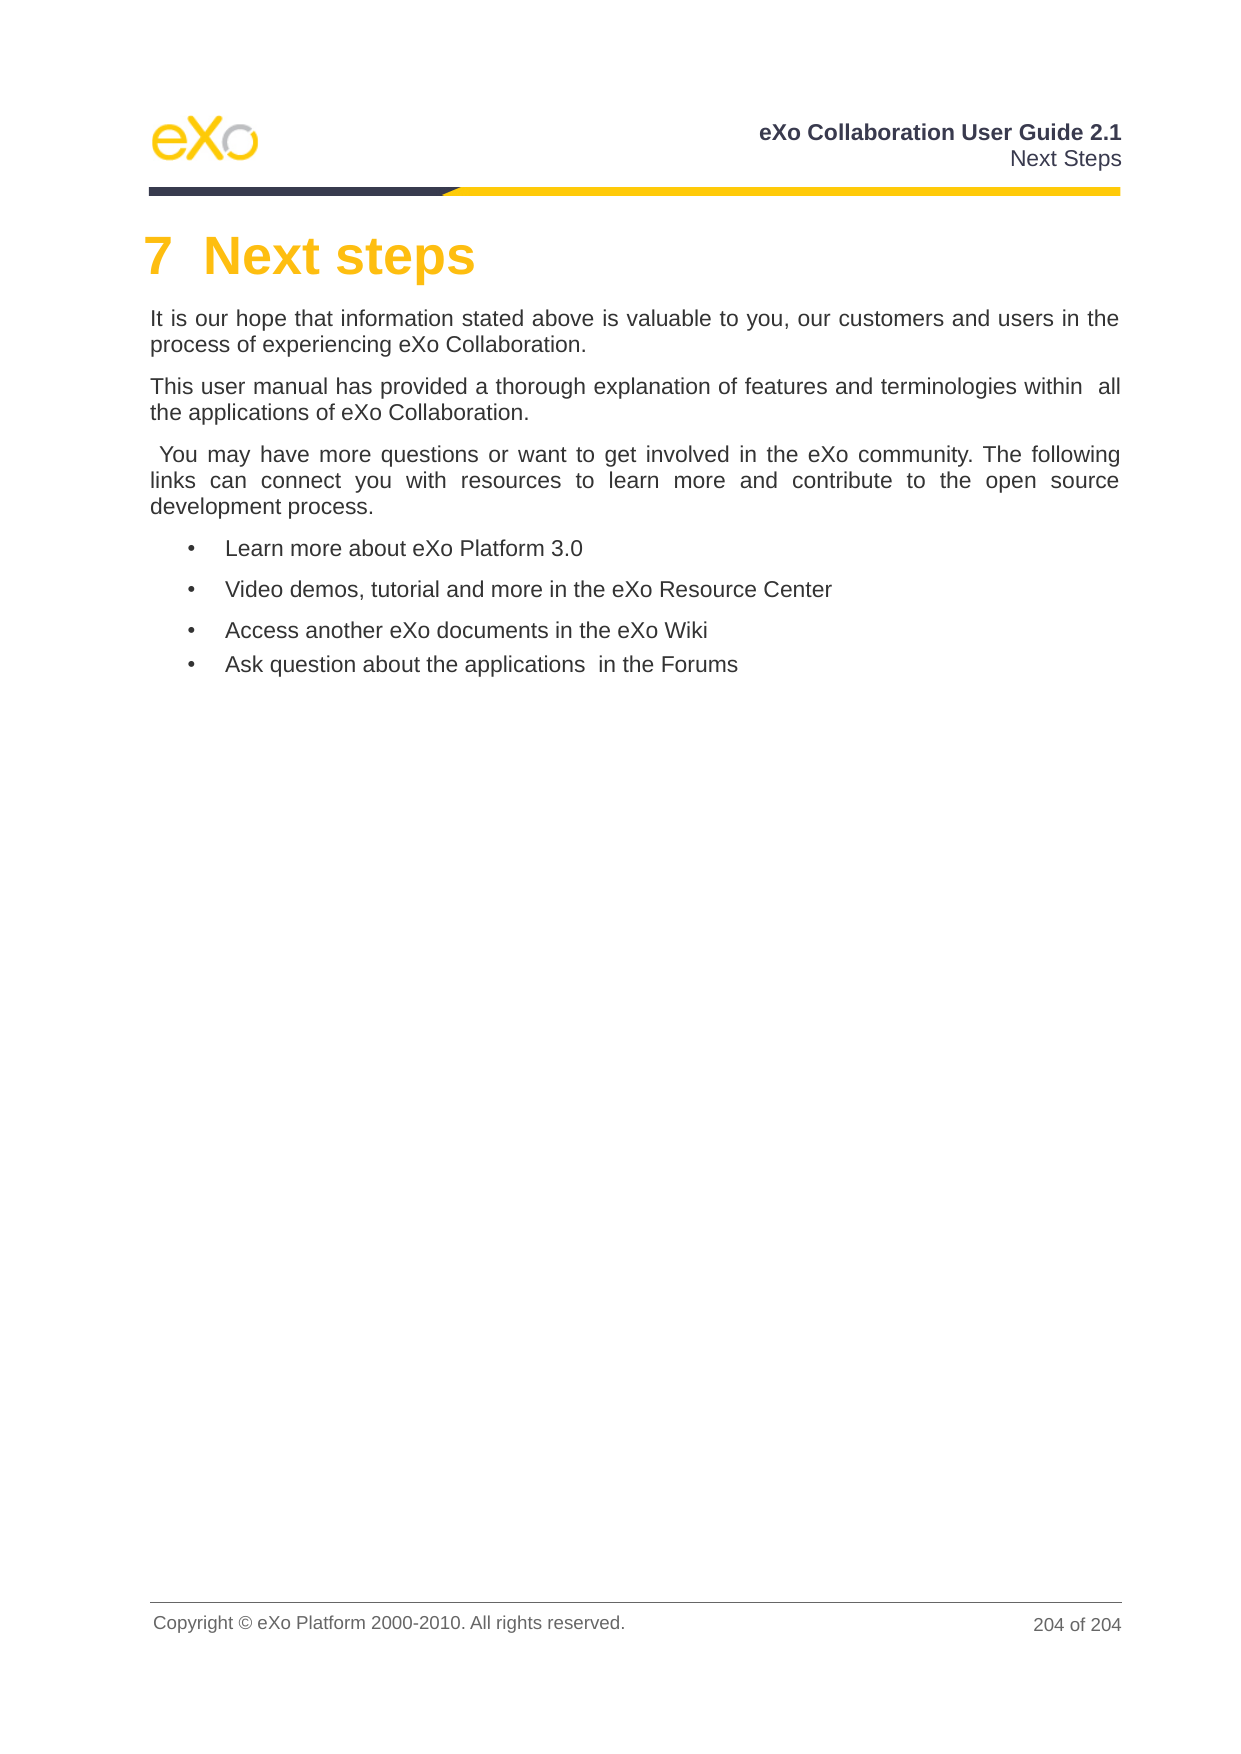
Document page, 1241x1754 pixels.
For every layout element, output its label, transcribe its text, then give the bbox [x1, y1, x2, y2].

text This user manual has provided a thorough explanation of features and terminologies within all the applications of eXo Collaboration. [150, 373, 1122, 426]
list Access another eXo documents in the eXo Wiki [187, 617, 1122, 644]
picture [148, 187, 1121, 196]
text It is our hope that information stated above is valuable to you, our customers and users in the process of experiencing eXo Collaboration. [150, 305, 1122, 358]
subtitle Next steps [143, 223, 1122, 286]
picture [152, 115, 259, 161]
text You may have more questions or want to get involved in the eXo community. The following links can connect you with resources to learn more and contribute to the open source development process. [150, 441, 1122, 519]
list Video demos, tutorial and more in the eXo Resource Center [187, 576, 1122, 602]
list Learn more about eXo Platform 3.0 [187, 534, 1122, 561]
list Ask question about the applications in the Forums [187, 651, 1122, 677]
